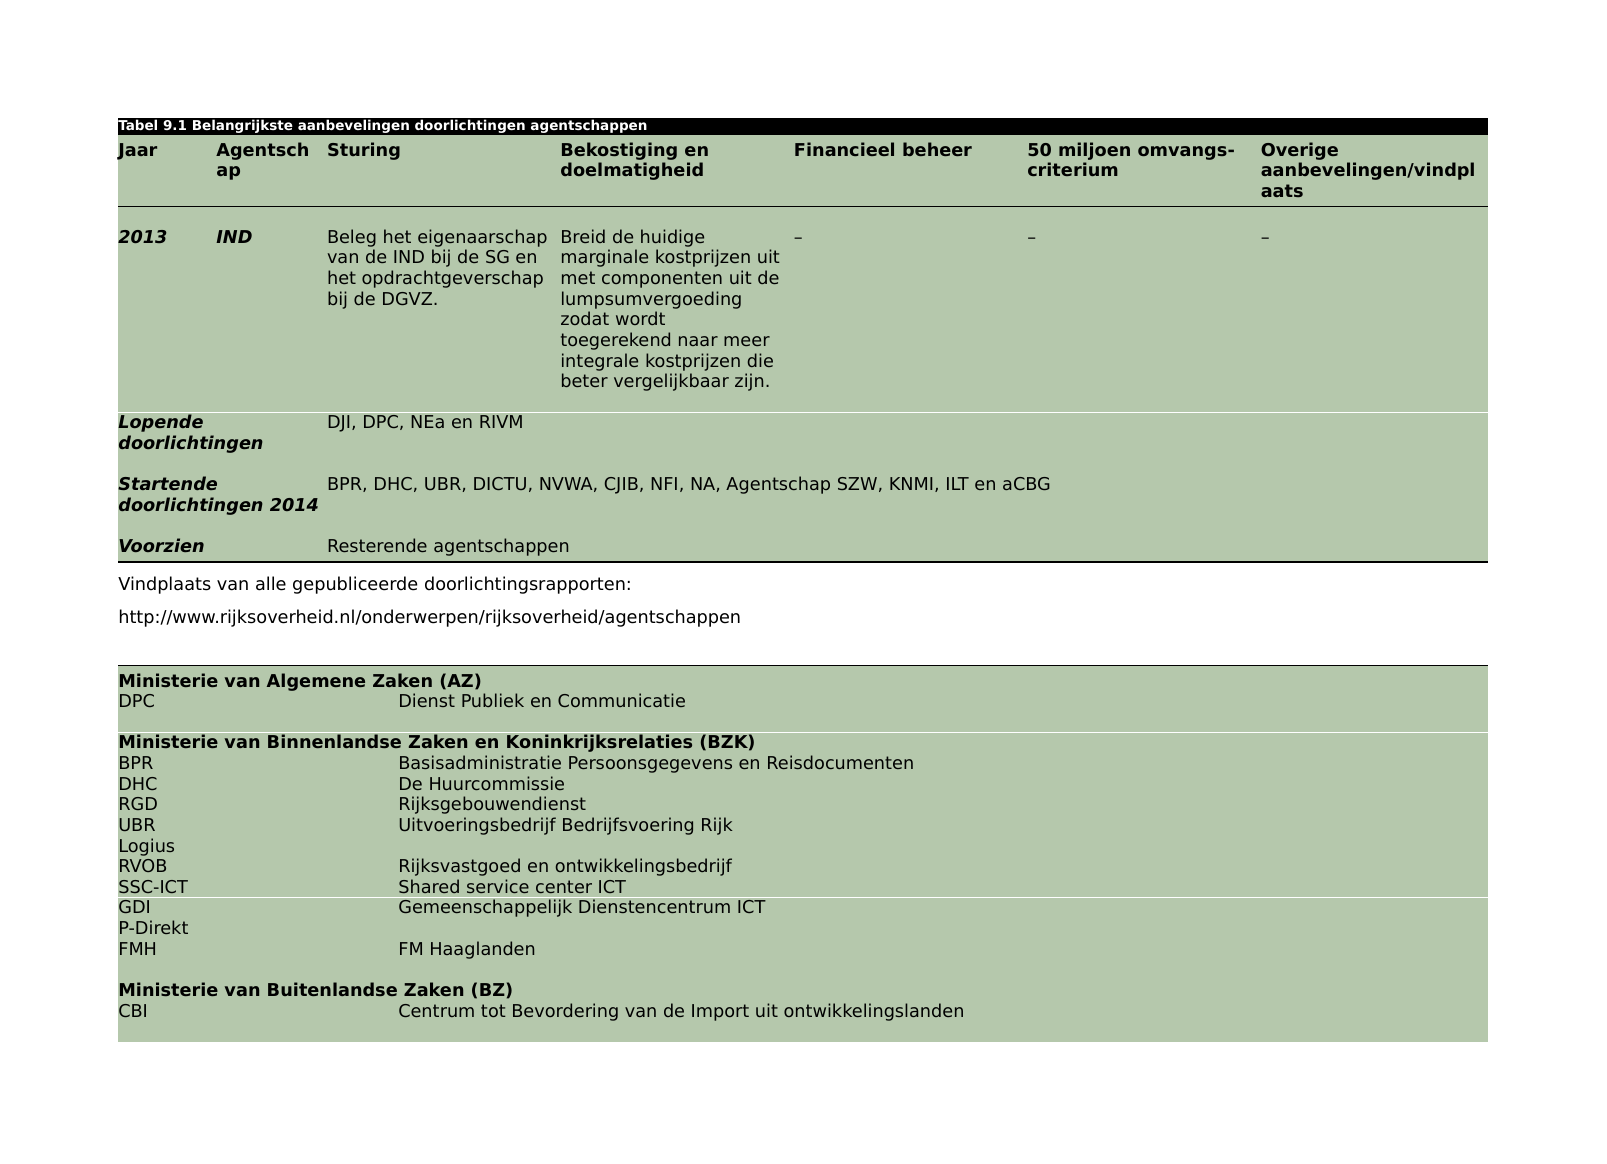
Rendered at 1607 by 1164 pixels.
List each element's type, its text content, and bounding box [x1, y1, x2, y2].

table_cell [118, 207, 210, 227]
table_cell Sturing [321, 135, 554, 206]
table_cell [788, 454, 1021, 474]
table_cell [392, 1021, 1488, 1042]
table_cell Jaar [118, 135, 210, 206]
table_cell Dienst Publiek en Communicatie [392, 691, 1488, 712]
table_cell Ministerie van Buitenlandse Zaken (BZ) [118, 980, 1488, 1001]
table_cell [392, 836, 1488, 856]
table_cell Shared service center ICT [392, 877, 1488, 897]
table_cell SSC-ICT [118, 877, 392, 897]
table_cell IND [210, 227, 321, 392]
table_cell Startende doorlichtingen 2014 [118, 474, 321, 516]
table_cell [1255, 536, 1488, 561]
table_cell RVOB [118, 856, 392, 877]
table_cell [1255, 392, 1488, 412]
table_header Tabel 9.2 Lijst met verklarende afkortingen agentschappen (naar ministerie, stand 1 januari 2014) [118, 649, 1488, 665]
table_cell DJI, DPC, NEa en RIVM [321, 413, 1254, 454]
table_cell [118, 1021, 392, 1042]
table_cell – [1255, 227, 1488, 392]
table_cell De Huurcommissie [392, 774, 1488, 794]
table_cell Agentschap [210, 135, 321, 206]
table_cell [210, 207, 321, 227]
table_cell Vindplaats van alle gepubliceerde doorlichtingsrapporten: http://www.rijksoverheid.nl/onderwerpen/rijksoverheid/agentschappen [118, 563, 1488, 627]
table_cell [1255, 474, 1488, 516]
table_cell [1255, 516, 1488, 536]
table_cell GDI [118, 898, 392, 918]
table_cell Basisadministratie Persoonsgegevens en Reisdocumenten [392, 753, 1488, 774]
table_cell BPR [118, 753, 392, 774]
table_cell CBI [118, 1001, 392, 1021]
table_cell Uitvoeringsbedrijf Bedrijfsvoering Rijk [392, 815, 1488, 836]
table_cell – [788, 227, 1021, 392]
table_cell FM Haaglanden [392, 939, 1488, 959]
table_cell [118, 712, 1488, 732]
table_cell [118, 516, 321, 536]
table_cell [321, 392, 1254, 412]
table_cell [554, 454, 788, 474]
table_cell UBR [118, 815, 392, 836]
table_cell Breid de huidige marginale kostprijzen uit met componenten uit de lumpsumvergoeding zodat wordt toegerekend naar meer integrale kostprijzen die beter vergelijkbaar zijn. [554, 227, 788, 392]
table_cell [1255, 207, 1488, 227]
table_cell [392, 918, 1488, 939]
table_cell FMH [118, 939, 392, 959]
table_cell [1255, 454, 1488, 474]
table_cell Rijksvastgoed en ontwikkelingsbedrijf [392, 856, 1488, 877]
table_cell [1021, 516, 1254, 536]
table_cell BPR, DHC, UBR, DICTU, NVWA, CJIB, NFI, NA, Agentschap SZW, KNMI, ILT en aCBG [321, 474, 1254, 516]
table_cell Lopende doorlichtingen [118, 413, 321, 454]
table_cell [788, 536, 1021, 561]
table_cell 2013 [118, 227, 210, 392]
table_cell DHC [118, 774, 392, 794]
table_cell Rijksgebouwendienst [392, 794, 1488, 815]
table_cell Ministerie van Binnenlandse Zaken en Koninkrijksrelaties (BZK) [118, 733, 1488, 753]
table_cell [118, 392, 321, 412]
table_cell [321, 454, 554, 474]
table_cell – [1021, 227, 1254, 392]
table_cell [321, 207, 554, 227]
table_cell Financieel beheer [788, 135, 1021, 206]
table_cell Voorzien [118, 536, 321, 561]
table_cell Gemeenschappelijk Dienstencentrum ICT [392, 898, 1488, 918]
table_cell [1021, 207, 1254, 227]
table_cell Logius [118, 836, 392, 856]
table_cell [1021, 536, 1254, 561]
table_cell Beleg het eigenaarschap van de IND bij de SG en het opdrachtgeverschap bij de DGVZ. [321, 227, 554, 392]
table_cell [1021, 454, 1254, 474]
table_cell [1255, 413, 1488, 454]
table_cell 50 miljoen omvangs-criterium [1021, 135, 1254, 206]
table_cell [554, 207, 788, 227]
table_cell DPC [118, 691, 392, 712]
table_cell [118, 959, 392, 980]
table_cell RGD [118, 794, 392, 815]
table_cell [788, 516, 1021, 536]
table_cell Ministerie van Algemene Zaken (AZ) [118, 666, 1488, 691]
table_cell [321, 516, 554, 536]
table_cell Overige aanbevelingen/vindplaats [1255, 135, 1488, 206]
table_cell Bekostiging en doelmatigheid [554, 135, 788, 206]
table_cell [554, 516, 788, 536]
table_cell [392, 959, 1488, 980]
table_cell [788, 207, 1021, 227]
table_cell Resterende agentschappen [321, 536, 788, 561]
table_cell [118, 454, 321, 474]
table_header Tabel 9.1 Belangrijkste aanbevelingen doorlichtingen agentschappen [118, 118, 1488, 134]
table_cell Centrum tot Bevordering van de Import uit ontwikkelingslanden [392, 1001, 1488, 1021]
table_cell P-Direkt [118, 918, 392, 939]
